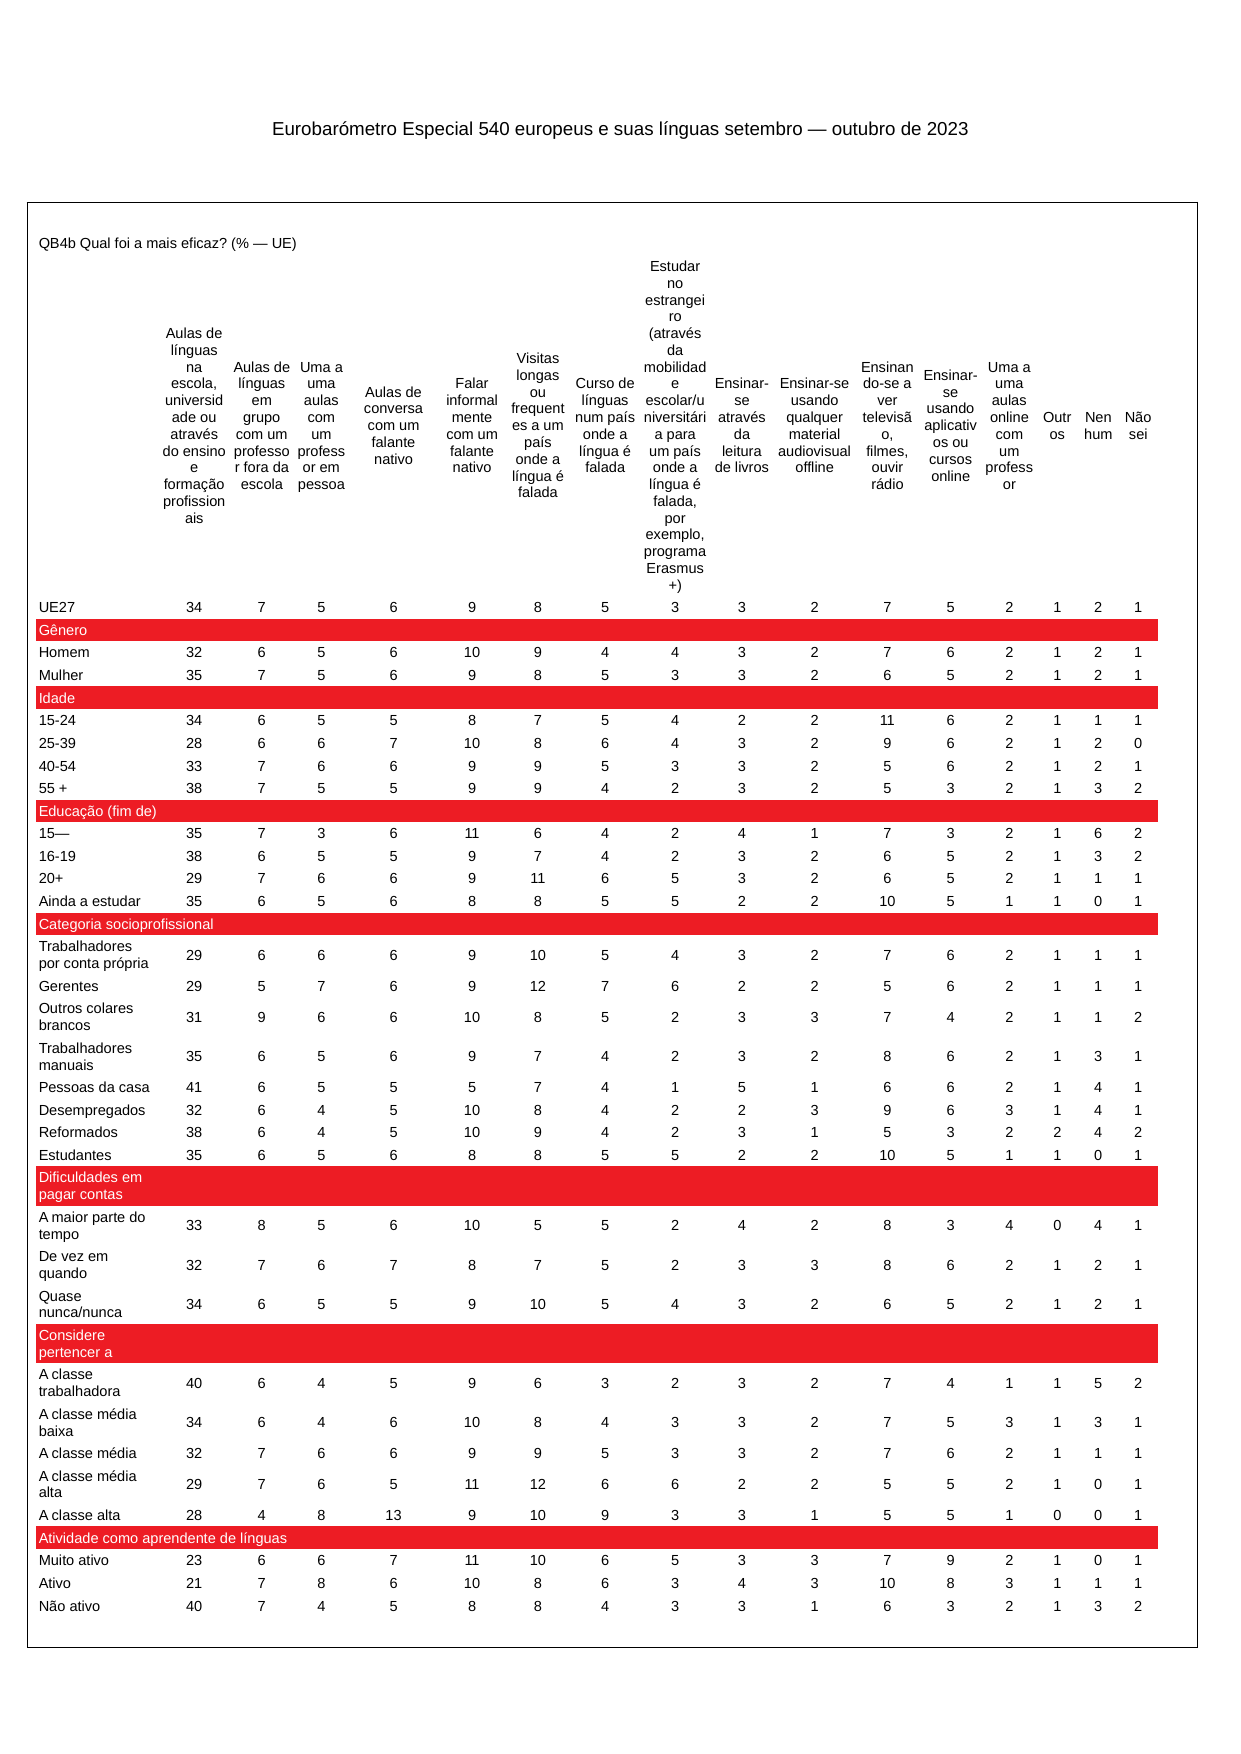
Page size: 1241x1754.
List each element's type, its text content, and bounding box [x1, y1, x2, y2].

table_cell 6 [856, 1076, 919, 1098]
table_cell [348, 619, 438, 641]
table_cell 11 [438, 822, 505, 845]
table_cell 8 [438, 709, 505, 732]
table_cell 3 [570, 1363, 640, 1402]
table_cell 5 [294, 1206, 348, 1245]
table_cell 5 [294, 664, 348, 686]
table_cell 2 [982, 754, 1036, 777]
table_cell 2 [773, 664, 856, 686]
table_cell Pessoas da casa [36, 1076, 159, 1098]
table_cell 4 [294, 1403, 348, 1442]
table_cell [856, 1324, 919, 1363]
table_cell 9 [438, 975, 505, 997]
table_cell 2 [1118, 1594, 1158, 1617]
table_cell 9 [438, 867, 505, 890]
table_cell 1 [1118, 1549, 1158, 1572]
table_cell 3 [640, 1403, 710, 1442]
table_cell 1 [640, 1076, 710, 1098]
table_cell 2 [1078, 596, 1118, 619]
table_cell 4 [1078, 1121, 1118, 1144]
table_cell 8 [505, 890, 570, 912]
table_cell 1 [1118, 1036, 1158, 1076]
table_cell [982, 686, 1036, 709]
table_cell [438, 686, 505, 709]
table_cell 35 [159, 890, 229, 912]
table_cell 5 [294, 777, 348, 799]
table_cell De vez em quando [36, 1245, 159, 1284]
table_cell 2 [710, 890, 773, 912]
table_cell 9 [229, 997, 294, 1036]
table_cell 9 [505, 1121, 570, 1144]
table_cell 5 [294, 1284, 348, 1324]
table_cell 9 [438, 754, 505, 777]
table_cell 6 [505, 1363, 570, 1402]
table_cell 10 [505, 1284, 570, 1324]
table_cell 6 [348, 596, 438, 619]
table_cell 8 [919, 1572, 982, 1594]
table_cell 28 [159, 1504, 229, 1526]
table_cell 6 [856, 1284, 919, 1324]
table_cell 15-24 [36, 709, 159, 732]
table_cell 2 [773, 867, 856, 890]
table_header [1078, 232, 1118, 255]
table_cell 8 [294, 1572, 348, 1594]
table_cell [229, 1324, 294, 1363]
table_cell [505, 686, 570, 709]
table_cell 10 [438, 1403, 505, 1442]
table_cell 4 [570, 1403, 640, 1442]
table_cell 5 [570, 709, 640, 732]
table_cell 5 [640, 890, 710, 912]
table_cell 0 [1078, 1504, 1118, 1526]
table_cell 2 [640, 1245, 710, 1284]
table_cell 55 + [36, 777, 159, 799]
table_cell 1 [1118, 1403, 1158, 1442]
table_cell [1078, 800, 1118, 822]
table_cell 5 [919, 1144, 982, 1166]
table_cell 6 [294, 1245, 348, 1284]
table_cell 2 [982, 1121, 1036, 1144]
table_cell [856, 619, 919, 641]
table_cell 3 [1078, 1036, 1118, 1076]
table_cell 10 [438, 641, 505, 664]
table_cell 2 [640, 997, 710, 1036]
table_header [640, 232, 710, 255]
table_header [1036, 232, 1078, 255]
table_cell 3 [773, 1099, 856, 1121]
table_cell [710, 1526, 773, 1549]
table_cell 8 [438, 1144, 505, 1166]
table_cell 3 [710, 664, 773, 686]
table_cell 2 [1118, 997, 1158, 1036]
table_cell 6 [348, 1572, 438, 1594]
table_cell 23 [159, 1549, 229, 1572]
table_cell 5 [856, 777, 919, 799]
table_cell 5 [294, 709, 348, 732]
table_cell 7 [856, 641, 919, 664]
table_cell 1 [1036, 641, 1078, 664]
table_cell 3 [640, 596, 710, 619]
table_cell Ensinando-se a ver televisão, filmes, ouvir rádio [856, 255, 919, 596]
table_cell 9 [438, 1363, 505, 1402]
table_cell Reformados [36, 1121, 159, 1144]
table_cell 4 [710, 1572, 773, 1594]
table_cell 4 [710, 822, 773, 845]
table_cell 9 [438, 845, 505, 867]
table_cell 9 [438, 1504, 505, 1526]
table_cell 12 [505, 1465, 570, 1504]
table_cell A classe média baixa [36, 1403, 159, 1442]
table_cell 2 [1078, 1245, 1118, 1284]
table_cell 1 [1078, 709, 1118, 732]
table_cell 5 [640, 1144, 710, 1166]
table_cell 5 [570, 997, 640, 1036]
table_cell 6 [919, 1442, 982, 1464]
table_cell 7 [229, 596, 294, 619]
table_cell 5 [348, 777, 438, 799]
table_cell 4 [1078, 1099, 1118, 1121]
table_cell 6 [229, 1284, 294, 1324]
table_cell Aulas de conversa com um falante nativo [348, 255, 438, 596]
table_cell 7 [229, 822, 294, 845]
table_cell 35 [159, 822, 229, 845]
table_header QB4b Qual foi a mais eficaz? (% — UE) [36, 232, 570, 255]
table_cell 5 [294, 845, 348, 867]
table_cell UE27 [36, 596, 159, 619]
table_cell [570, 1526, 640, 1549]
table_cell 2 [982, 596, 1036, 619]
table_cell 2 [982, 1594, 1036, 1617]
table_cell 4 [294, 1121, 348, 1144]
table_cell 1 [773, 1594, 856, 1617]
table_cell 1 [1036, 777, 1078, 799]
table_cell 3 [710, 867, 773, 890]
table_cell 9 [438, 935, 505, 974]
table_cell 5 [856, 1504, 919, 1526]
table_cell 10 [438, 1206, 505, 1245]
table_cell 1 [1118, 935, 1158, 974]
table_cell 6 [229, 1036, 294, 1076]
table_cell 6 [348, 754, 438, 777]
table_cell 2 [773, 1144, 856, 1166]
table_cell [982, 800, 1036, 822]
table_cell 1 [1036, 822, 1078, 845]
table_cell Categoria socioprofissional [36, 913, 640, 935]
table_cell [348, 686, 438, 709]
table_cell 5 [919, 1284, 982, 1324]
table_cell 2 [982, 777, 1036, 799]
table_cell 34 [159, 1284, 229, 1324]
table_cell [856, 1166, 919, 1206]
table_cell 6 [640, 1465, 710, 1504]
table_cell [294, 1324, 348, 1363]
table_cell 9 [919, 1549, 982, 1572]
table_cell 12 [505, 975, 570, 997]
table_cell 2 [640, 777, 710, 799]
table_cell 3 [1078, 777, 1118, 799]
table_cell 1 [773, 822, 856, 845]
table_header [710, 232, 773, 255]
table_cell 5 [570, 1284, 640, 1324]
table_cell 2 [982, 1284, 1036, 1324]
table_cell 5 [348, 1594, 438, 1617]
table_cell 3 [710, 596, 773, 619]
table_cell 2 [773, 1403, 856, 1442]
table_header [982, 232, 1036, 255]
table_cell 6 [348, 975, 438, 997]
table_cell 4 [570, 641, 640, 664]
table_cell 5 [640, 867, 710, 890]
table_cell 8 [505, 1403, 570, 1442]
table_cell 8 [856, 1206, 919, 1245]
table_cell 4 [570, 1099, 640, 1121]
table_cell 1 [1118, 1284, 1158, 1324]
table_cell 1 [1118, 664, 1158, 686]
table_cell 8 [505, 732, 570, 754]
table_cell Visitas longas ou frequentes a um país onde a língua é falada [505, 255, 570, 596]
table_cell 5 [294, 596, 348, 619]
table_cell 5 [856, 754, 919, 777]
table_cell 11 [856, 709, 919, 732]
table_cell 2 [773, 1206, 856, 1245]
table_cell 3 [773, 1572, 856, 1594]
table_cell A classe média [36, 1442, 159, 1464]
table_cell [982, 619, 1036, 641]
table_cell [294, 1166, 348, 1206]
table_cell 3 [710, 1284, 773, 1324]
table_cell 6 [856, 1594, 919, 1617]
table_cell 5 [505, 1206, 570, 1245]
table_cell 0 [1036, 1504, 1078, 1526]
table_cell 8 [856, 1245, 919, 1284]
table_cell 3 [640, 1442, 710, 1464]
table_cell [159, 619, 229, 641]
table_cell 2 [982, 641, 1036, 664]
table_cell [1118, 1324, 1158, 1363]
table_cell 32 [159, 641, 229, 664]
table_cell [919, 686, 982, 709]
table_cell [773, 913, 856, 935]
table_cell 10 [438, 997, 505, 1036]
table_cell 5 [856, 975, 919, 997]
table_cell 6 [919, 1099, 982, 1121]
table_cell 1 [1036, 664, 1078, 686]
table_cell Dificuldades em pagar contas [36, 1166, 159, 1206]
table_cell 1 [1078, 1442, 1118, 1464]
table_cell 1 [1036, 935, 1078, 974]
table_cell 5 [919, 1403, 982, 1442]
table_cell [919, 619, 982, 641]
table_cell Outros colares brancos [36, 997, 159, 1036]
table_cell [710, 686, 773, 709]
table_cell 2 [773, 596, 856, 619]
table_cell Muito ativo [36, 1549, 159, 1572]
table_cell 8 [505, 1144, 570, 1166]
table_cell 5 [294, 1036, 348, 1076]
table_cell 6 [919, 641, 982, 664]
table_cell [1036, 686, 1078, 709]
table_cell 5 [229, 975, 294, 997]
table_cell 7 [229, 1572, 294, 1594]
table_cell 1 [1036, 754, 1078, 777]
table_cell [1118, 800, 1158, 822]
table_cell Outros [1036, 255, 1078, 596]
table_cell 29 [159, 1465, 229, 1504]
table_cell 40 [159, 1363, 229, 1402]
table_cell 1 [1118, 754, 1158, 777]
table_cell 9 [438, 1284, 505, 1324]
table_cell 6 [348, 664, 438, 686]
table_cell [856, 913, 919, 935]
table_cell [159, 1166, 229, 1206]
table_cell 2 [773, 709, 856, 732]
table_cell 7 [856, 1363, 919, 1402]
table_cell 2 [1078, 754, 1118, 777]
table_cell 5 [1078, 1363, 1118, 1402]
table_cell [229, 619, 294, 641]
table_cell 2 [1078, 641, 1118, 664]
table_cell 35 [159, 1144, 229, 1166]
table_cell 9 [438, 1442, 505, 1464]
table_cell 25-39 [36, 732, 159, 754]
table_cell 3 [640, 1594, 710, 1617]
table_cell [856, 800, 919, 822]
table_cell 6 [229, 1144, 294, 1166]
table_cell [640, 1526, 710, 1549]
table_cell 9 [505, 1442, 570, 1464]
table_cell 2 [773, 777, 856, 799]
table_cell 33 [159, 1206, 229, 1245]
table_cell 5 [348, 1121, 438, 1144]
table_cell 7 [348, 732, 438, 754]
table_cell 1 [1118, 709, 1158, 732]
table_cell 4 [640, 935, 710, 974]
table_cell [640, 1166, 710, 1206]
table_cell 8 [438, 890, 505, 912]
table_cell 6 [856, 867, 919, 890]
table_cell 1 [1036, 1036, 1078, 1076]
table_cell [773, 619, 856, 641]
table_cell 3 [1078, 845, 1118, 867]
table_cell 3 [710, 777, 773, 799]
table_cell 40-54 [36, 754, 159, 777]
table_cell 4 [570, 1121, 640, 1144]
table_cell 1 [1036, 1245, 1078, 1284]
table_cell 35 [159, 1036, 229, 1076]
table_cell 5 [919, 1465, 982, 1504]
table_cell 3 [710, 1403, 773, 1442]
table_cell 8 [505, 596, 570, 619]
table_cell 3 [1078, 1594, 1118, 1617]
table_cell 38 [159, 1121, 229, 1144]
table_cell 7 [856, 596, 919, 619]
table_cell 1 [1036, 1572, 1078, 1594]
table_cell 5 [856, 1465, 919, 1504]
table_cell 1 [1036, 1363, 1078, 1402]
table_cell 2 [982, 867, 1036, 890]
table_cell 4 [294, 1594, 348, 1617]
table_cell 3 [640, 664, 710, 686]
table_cell 2 [710, 1465, 773, 1504]
table_cell 4 [640, 1284, 710, 1324]
table_cell 7 [505, 1076, 570, 1098]
table_cell [438, 1324, 505, 1363]
table_cell 2 [773, 1442, 856, 1464]
table_cell 4 [640, 709, 710, 732]
table_cell Não ativo [36, 1594, 159, 1617]
table_cell 1 [1118, 1442, 1158, 1464]
table_cell [710, 1166, 773, 1206]
table_cell 7 [856, 935, 919, 974]
table_cell 1 [1078, 867, 1118, 890]
table_cell 3 [710, 754, 773, 777]
table_cell 0 [1078, 1144, 1118, 1166]
table_cell 6 [919, 975, 982, 997]
table_cell 5 [570, 935, 640, 974]
table_cell 13 [348, 1504, 438, 1526]
table_cell [773, 686, 856, 709]
table_cell [1078, 1166, 1118, 1206]
table_cell 9 [438, 777, 505, 799]
table_cell 6 [505, 822, 570, 845]
table_cell 2 [982, 975, 1036, 997]
table_cell 6 [348, 1036, 438, 1076]
table_cell [1118, 913, 1158, 935]
table_cell 2 [982, 1442, 1036, 1464]
table_cell 7 [348, 1245, 438, 1284]
table_cell 2 [1118, 777, 1158, 799]
table_cell 2 [1078, 1284, 1118, 1324]
table_cell 1 [982, 1504, 1036, 1526]
table_cell 6 [1078, 822, 1118, 845]
table_cell 10 [505, 1549, 570, 1572]
table_cell 2 [640, 1121, 710, 1144]
table_cell 7 [856, 1403, 919, 1442]
table_cell 6 [294, 1442, 348, 1464]
table_cell [570, 1324, 640, 1363]
table_cell [640, 686, 710, 709]
table_cell 5 [570, 1144, 640, 1166]
table_cell 5 [919, 664, 982, 686]
table_cell [570, 619, 640, 641]
table_cell A classe média alta [36, 1465, 159, 1504]
table_cell 6 [348, 822, 438, 845]
table_cell 6 [348, 1442, 438, 1464]
table_cell 2 [710, 709, 773, 732]
table_cell 4 [1078, 1206, 1118, 1245]
table_cell 2 [982, 1549, 1036, 1572]
table_cell Falar informalmente com um falante nativo [438, 255, 505, 596]
table_cell [1118, 686, 1158, 709]
table_cell Ensinar-se usando aplicativos ou cursos online [919, 255, 982, 596]
table_cell 6 [294, 935, 348, 974]
table_cell 4 [710, 1206, 773, 1245]
table_cell 2 [1118, 1363, 1158, 1402]
table_cell 8 [856, 1036, 919, 1076]
table_cell 34 [159, 709, 229, 732]
table_cell 7 [229, 1442, 294, 1464]
table_cell 7 [229, 867, 294, 890]
table_cell 3 [710, 1549, 773, 1572]
table_cell 5 [294, 1076, 348, 1098]
table_cell 6 [348, 641, 438, 664]
table_cell 8 [294, 1504, 348, 1526]
table_cell [856, 1526, 919, 1549]
table_cell 2 [1078, 664, 1118, 686]
table_cell 6 [348, 935, 438, 974]
table_cell Ensinar-se através da leitura de livros [710, 255, 773, 596]
table_cell 4 [570, 845, 640, 867]
table_cell 10 [505, 935, 570, 974]
table_cell 2 [1078, 732, 1118, 754]
table_cell 7 [505, 845, 570, 867]
table_cell 1 [1036, 890, 1078, 912]
table_cell 6 [348, 890, 438, 912]
table_cell 2 [982, 664, 1036, 686]
table_cell Nenhum [1078, 255, 1118, 596]
table_cell 2 [982, 845, 1036, 867]
table_cell Ativo [36, 1572, 159, 1594]
table_cell 3 [919, 822, 982, 845]
table_cell 5 [438, 1076, 505, 1098]
table_cell 8 [505, 1099, 570, 1121]
table_cell 0 [1078, 1549, 1118, 1572]
table_cell 5 [348, 709, 438, 732]
table_cell [1036, 800, 1078, 822]
table_cell 8 [505, 997, 570, 1036]
table_cell 29 [159, 935, 229, 974]
table_cell 6 [348, 1144, 438, 1166]
table_cell 1 [1118, 1465, 1158, 1504]
table_cell Curso de línguas num país onde a língua é falada [570, 255, 640, 596]
table_cell 9 [570, 1504, 640, 1526]
table_cell 3 [640, 1504, 710, 1526]
table_cell 2 [773, 754, 856, 777]
table_cell [348, 1324, 438, 1363]
table_cell 6 [856, 845, 919, 867]
table_cell 5 [570, 754, 640, 777]
table_cell 1 [1118, 641, 1158, 664]
table_cell [710, 800, 773, 822]
table_cell [1078, 1526, 1118, 1549]
table_cell 1 [1118, 596, 1158, 619]
table_cell 6 [294, 867, 348, 890]
table_cell 2 [640, 1206, 710, 1245]
table_cell 2 [1118, 845, 1158, 867]
table_cell 8 [438, 1245, 505, 1284]
table_cell 32 [159, 1099, 229, 1121]
table_cell 3 [710, 641, 773, 664]
table_cell 41 [159, 1076, 229, 1098]
table_cell 4 [229, 1504, 294, 1526]
table_cell 6 [919, 732, 982, 754]
table_cell 3 [710, 997, 773, 1036]
table_cell 33 [159, 754, 229, 777]
table_cell Aulas de línguas em grupo com um professor fora da escola [229, 255, 294, 596]
table_cell 1 [1118, 1572, 1158, 1594]
table_cell 16-19 [36, 845, 159, 867]
table_cell A maior parte do tempo [36, 1206, 159, 1245]
table_cell 1 [1036, 1144, 1078, 1166]
table_cell 1 [1036, 1099, 1078, 1121]
table_cell 3 [919, 777, 982, 799]
table_cell 6 [294, 1549, 348, 1572]
table_cell 2 [640, 822, 710, 845]
table_cell [36, 255, 159, 596]
table_cell 10 [856, 1144, 919, 1166]
table_cell 0 [1118, 732, 1158, 754]
table_cell 1 [1118, 867, 1158, 890]
table_cell 3 [710, 1442, 773, 1464]
table_cell Trabalhadores por conta própria [36, 935, 159, 974]
table_cell [640, 619, 710, 641]
table_cell 6 [229, 1549, 294, 1572]
table_cell 7 [229, 1594, 294, 1617]
table_cell Homem [36, 641, 159, 664]
table_cell 4 [640, 732, 710, 754]
table_cell 1 [1036, 975, 1078, 997]
table_cell 5 [348, 1099, 438, 1121]
table_cell 3 [710, 845, 773, 867]
table_cell Estudantes [36, 1144, 159, 1166]
table_cell 3 [710, 732, 773, 754]
table_cell [1036, 1526, 1078, 1549]
table_cell 3 [773, 997, 856, 1036]
table_cell [982, 1166, 1036, 1206]
table_cell [438, 1166, 505, 1206]
table_cell 3 [710, 1594, 773, 1617]
table_cell [919, 913, 982, 935]
table_cell 1 [1036, 1284, 1078, 1324]
table_cell 3 [640, 754, 710, 777]
table_cell 4 [570, 822, 640, 845]
table_cell 2 [1118, 1121, 1158, 1144]
table_cell 10 [505, 1504, 570, 1526]
table_cell 1 [1036, 845, 1078, 867]
table_cell [1078, 619, 1118, 641]
table_cell [1078, 913, 1118, 935]
table_cell [1036, 1166, 1078, 1206]
table_cell 6 [919, 1245, 982, 1284]
table_cell 10 [856, 890, 919, 912]
table_cell 5 [348, 845, 438, 867]
table_cell 1 [1036, 1442, 1078, 1464]
table_cell 1 [1118, 975, 1158, 997]
table_cell Ainda a estudar [36, 890, 159, 912]
table_cell [773, 1324, 856, 1363]
table_cell 6 [348, 1206, 438, 1245]
table_cell 5 [919, 867, 982, 890]
table_cell 5 [570, 890, 640, 912]
table_cell 6 [229, 1099, 294, 1121]
table_cell 7 [294, 975, 348, 997]
table_cell 4 [570, 1036, 640, 1076]
table_header [919, 232, 982, 255]
table_header [570, 232, 640, 255]
table_cell 6 [856, 664, 919, 686]
table_cell Idade [36, 686, 159, 709]
table_cell 5 [348, 1363, 438, 1402]
table_cell [773, 1526, 856, 1549]
table_cell [570, 1166, 640, 1206]
table_cell [710, 619, 773, 641]
table_cell [1078, 686, 1118, 709]
table_cell 2 [710, 975, 773, 997]
table_cell 4 [919, 997, 982, 1036]
table_cell 6 [229, 1121, 294, 1144]
table_cell 28 [159, 732, 229, 754]
table_cell 29 [159, 867, 229, 890]
table_cell [710, 913, 773, 935]
table_cell 1 [982, 890, 1036, 912]
table_cell 1 [1036, 1076, 1078, 1098]
table_cell 2 [982, 997, 1036, 1036]
table_cell 10 [438, 732, 505, 754]
table_cell 6 [229, 890, 294, 912]
table_cell 5 [294, 1144, 348, 1166]
table_cell 6 [229, 1403, 294, 1442]
table_cell 7 [856, 822, 919, 845]
table_cell 31 [159, 997, 229, 1036]
table_cell 2 [773, 935, 856, 974]
table_cell 2 [710, 1144, 773, 1166]
table_cell 2 [710, 1099, 773, 1121]
table_cell 1 [1036, 596, 1078, 619]
table_cell [1036, 913, 1078, 935]
table_cell [919, 800, 982, 822]
table_cell 9 [856, 732, 919, 754]
table_cell [1078, 1324, 1118, 1363]
table_cell Atividade como aprendente de línguas [36, 1526, 570, 1549]
table_cell 8 [505, 664, 570, 686]
table_header [773, 232, 856, 255]
table_cell 34 [159, 596, 229, 619]
table_cell 34 [159, 1403, 229, 1442]
table_cell [640, 913, 710, 935]
table_cell 3 [773, 1245, 856, 1284]
table_cell [773, 1166, 856, 1206]
table_cell 1 [1078, 1572, 1118, 1594]
table_cell 2 [982, 935, 1036, 974]
table_cell 4 [1078, 1076, 1118, 1098]
table_cell 2 [773, 1465, 856, 1504]
table_cell 21 [159, 1572, 229, 1594]
table_cell 7 [229, 664, 294, 686]
table_cell 1 [1078, 997, 1118, 1036]
table_cell 6 [570, 732, 640, 754]
table_cell 1 [773, 1121, 856, 1144]
table_cell 4 [640, 641, 710, 664]
table_cell 10 [438, 1572, 505, 1594]
table_cell [710, 1324, 773, 1363]
table_cell [919, 1526, 982, 1549]
table_cell 5 [640, 1549, 710, 1572]
table_cell 10 [856, 1572, 919, 1594]
table_cell 2 [982, 1036, 1036, 1076]
table_cell 3 [710, 935, 773, 974]
table_cell Desempregados [36, 1099, 159, 1121]
table_cell [1118, 1526, 1158, 1549]
table_cell 35 [159, 664, 229, 686]
table_cell [505, 1166, 570, 1206]
table_cell 6 [348, 867, 438, 890]
table_cell Mulher [36, 664, 159, 686]
table_cell 3 [710, 1363, 773, 1402]
table_cell 11 [438, 1549, 505, 1572]
table_cell 2 [982, 822, 1036, 845]
table_cell [1036, 619, 1078, 641]
table_cell 29 [159, 975, 229, 997]
table_cell 9 [505, 754, 570, 777]
table_cell Não sei [1118, 255, 1158, 596]
table_cell 8 [505, 1594, 570, 1617]
table_cell 1 [773, 1504, 856, 1526]
table_cell 32 [159, 1245, 229, 1284]
table_cell [229, 1166, 294, 1206]
table_cell 1 [1118, 1144, 1158, 1166]
table_cell 6 [348, 997, 438, 1036]
table_cell 6 [229, 1076, 294, 1098]
table_cell 3 [710, 1036, 773, 1076]
table_cell [294, 686, 348, 709]
table_cell A classe alta [36, 1504, 159, 1526]
table_cell 7 [856, 1442, 919, 1464]
table_cell 11 [438, 1465, 505, 1504]
table_cell 2 [1118, 822, 1158, 845]
table_cell 7 [856, 997, 919, 1036]
table_cell 5 [348, 1465, 438, 1504]
table_cell Uma a uma aulas online com um professor [982, 255, 1036, 596]
table_cell Gerentes [36, 975, 159, 997]
table_cell 1 [1036, 1403, 1078, 1442]
table_cell 3 [710, 1504, 773, 1526]
table_cell 6 [229, 641, 294, 664]
table_cell [1118, 619, 1158, 641]
table_cell 1 [1036, 1594, 1078, 1617]
table_cell [570, 686, 640, 709]
table_cell 6 [294, 732, 348, 754]
table_cell 0 [1078, 890, 1118, 912]
table_cell 6 [229, 845, 294, 867]
table_cell 6 [348, 1403, 438, 1442]
table_cell 2 [982, 1076, 1036, 1098]
table_cell [229, 686, 294, 709]
table_cell 4 [294, 1363, 348, 1402]
table_cell 3 [640, 1572, 710, 1594]
table_cell 4 [570, 1076, 640, 1098]
table_cell 32 [159, 1442, 229, 1464]
table_cell 10 [438, 1099, 505, 1121]
table_cell 4 [982, 1206, 1036, 1245]
table_cell 2 [640, 1036, 710, 1076]
table_cell 3 [773, 1549, 856, 1572]
table_cell [1118, 1166, 1158, 1206]
table_cell 0 [1036, 1206, 1078, 1245]
table_cell 1 [1118, 890, 1158, 912]
table_cell 6 [919, 935, 982, 974]
table_cell 6 [294, 754, 348, 777]
table_cell 5 [570, 1206, 640, 1245]
table_cell A classe trabalhadora [36, 1363, 159, 1402]
table_cell 9 [505, 641, 570, 664]
table_cell 5 [348, 1284, 438, 1324]
table_cell 1 [1036, 867, 1078, 890]
table_cell Aulas de línguas na escola, universidade ou através do ensino e formação profissionais [159, 255, 229, 596]
table_cell [505, 619, 570, 641]
table_cell 2 [773, 975, 856, 997]
table_cell 5 [570, 1442, 640, 1464]
table_cell 3 [919, 1121, 982, 1144]
table_cell 7 [856, 1549, 919, 1572]
table_cell 6 [229, 732, 294, 754]
table_cell [773, 800, 856, 822]
table_cell [640, 800, 710, 822]
table_cell 3 [1078, 1403, 1118, 1442]
table_cell 3 [982, 1572, 1036, 1594]
table_cell [348, 1166, 438, 1206]
table_cell 6 [919, 754, 982, 777]
table_cell 1 [1118, 1206, 1158, 1245]
table_cell Ensinar-se usando qualquer material audiovisual offline [773, 255, 856, 596]
table_cell 3 [919, 1594, 982, 1617]
table_cell Uma a uma aulas com um professor em pessoa [294, 255, 348, 596]
table_cell 2 [773, 1363, 856, 1402]
table_cell Trabalhadores manuais [36, 1036, 159, 1076]
table_cell 1 [982, 1363, 1036, 1402]
table_cell 38 [159, 777, 229, 799]
table_cell 11 [505, 867, 570, 890]
table_cell 6 [570, 1549, 640, 1572]
table_cell 4 [570, 777, 640, 799]
table_cell 1 [1036, 1549, 1078, 1572]
table_cell 1 [1078, 935, 1118, 974]
table_cell 7 [229, 1465, 294, 1504]
table_cell 6 [640, 975, 710, 997]
table_cell 6 [229, 935, 294, 974]
table_cell 6 [919, 1076, 982, 1098]
table_cell 6 [294, 1465, 348, 1504]
table_cell 2 [640, 845, 710, 867]
table_cell 6 [570, 1465, 640, 1504]
table_cell 2 [773, 1036, 856, 1076]
table_cell 1 [1078, 975, 1118, 997]
table_cell 8 [229, 1206, 294, 1245]
table_cell 9 [438, 1036, 505, 1076]
table_cell [982, 913, 1036, 935]
table_cell 5 [570, 664, 640, 686]
table_cell 6 [570, 867, 640, 890]
table_cell 40 [159, 1594, 229, 1617]
table_cell 9 [438, 596, 505, 619]
table_cell 9 [438, 664, 505, 686]
table_cell 1 [1036, 732, 1078, 754]
table_cell 2 [982, 732, 1036, 754]
table_cell 5 [919, 596, 982, 619]
table_cell 9 [856, 1099, 919, 1121]
table_cell 5 [856, 1121, 919, 1144]
table_cell 2 [773, 890, 856, 912]
table_cell 5 [919, 890, 982, 912]
table_cell 2 [773, 732, 856, 754]
table_cell 1 [773, 1076, 856, 1098]
table_cell 5 [294, 641, 348, 664]
table_cell 7 [229, 777, 294, 799]
table_cell 7 [348, 1549, 438, 1572]
table_cell 4 [570, 1594, 640, 1617]
table_cell 1 [1036, 1465, 1078, 1504]
table_cell 4 [294, 1099, 348, 1121]
table_cell 1 [1118, 1504, 1158, 1526]
table_cell 2 [982, 1245, 1036, 1284]
table_cell 7 [229, 754, 294, 777]
table_cell 1 [1036, 997, 1078, 1036]
table_cell 1 [1118, 1076, 1158, 1098]
table_header [1118, 232, 1158, 255]
table_cell 6 [229, 1363, 294, 1402]
table_cell Estudar no estrangeiro (através da mobilidade escolar/universitária para um país onde a língua é falada, por exemplo, programa Erasmus+) [640, 255, 710, 596]
table_cell 8 [505, 1572, 570, 1594]
table_cell 2 [1036, 1121, 1078, 1144]
table_cell 0 [1078, 1465, 1118, 1504]
table_cell 5 [570, 1245, 640, 1284]
table_cell 2 [773, 845, 856, 867]
table_cell 2 [773, 641, 856, 664]
table_cell 3 [710, 1245, 773, 1284]
table_cell 15— [36, 822, 159, 845]
table_cell 1 [1118, 1099, 1158, 1121]
table_cell 7 [570, 975, 640, 997]
table_cell Gênero [36, 619, 159, 641]
table_cell Quase nunca/nunca [36, 1284, 159, 1324]
table_cell [159, 686, 229, 709]
table_cell [919, 1166, 982, 1206]
table_cell 3 [710, 1121, 773, 1144]
table_cell 2 [982, 1465, 1036, 1504]
table_cell 8 [438, 1594, 505, 1617]
table_cell 2 [640, 1363, 710, 1402]
table_cell 10 [438, 1121, 505, 1144]
table_cell [1036, 1324, 1078, 1363]
table_cell [856, 686, 919, 709]
table_cell [294, 619, 348, 641]
table_cell 5 [919, 1504, 982, 1526]
table_cell [982, 1324, 1036, 1363]
table_cell 5 [710, 1076, 773, 1098]
table_cell [982, 1526, 1036, 1549]
table_cell 7 [229, 1245, 294, 1284]
table_cell 6 [919, 709, 982, 732]
table_cell 3 [294, 822, 348, 845]
table_cell 2 [640, 1099, 710, 1121]
table_cell [505, 1324, 570, 1363]
table_cell 1 [1118, 1245, 1158, 1284]
table_cell 5 [294, 890, 348, 912]
table_cell [438, 619, 505, 641]
table_cell 5 [570, 596, 640, 619]
table_cell 9 [505, 777, 570, 799]
table_cell Considere pertencer a [36, 1324, 159, 1363]
table_cell 3 [919, 1206, 982, 1245]
table_cell 7 [505, 709, 570, 732]
table_cell 5 [348, 1076, 438, 1098]
table_cell 4 [919, 1363, 982, 1402]
table_cell 2 [982, 709, 1036, 732]
table_cell 3 [982, 1403, 1036, 1442]
table_cell 6 [229, 709, 294, 732]
table_cell Educação (fim de) [36, 800, 640, 822]
table_cell [159, 1324, 229, 1363]
table_cell 20+ [36, 867, 159, 890]
table_cell 3 [982, 1099, 1036, 1121]
table_cell 6 [294, 997, 348, 1036]
table_cell [919, 1324, 982, 1363]
table_cell 6 [570, 1572, 640, 1594]
table_cell 7 [505, 1245, 570, 1284]
table_cell 6 [919, 1036, 982, 1076]
table_cell 38 [159, 845, 229, 867]
table_cell [640, 1324, 710, 1363]
table_cell 1 [1036, 709, 1078, 732]
table_cell 1 [982, 1144, 1036, 1166]
table_cell 2 [773, 1284, 856, 1324]
table_header [856, 232, 919, 255]
table_cell 7 [505, 1036, 570, 1076]
table_cell 5 [919, 845, 982, 867]
